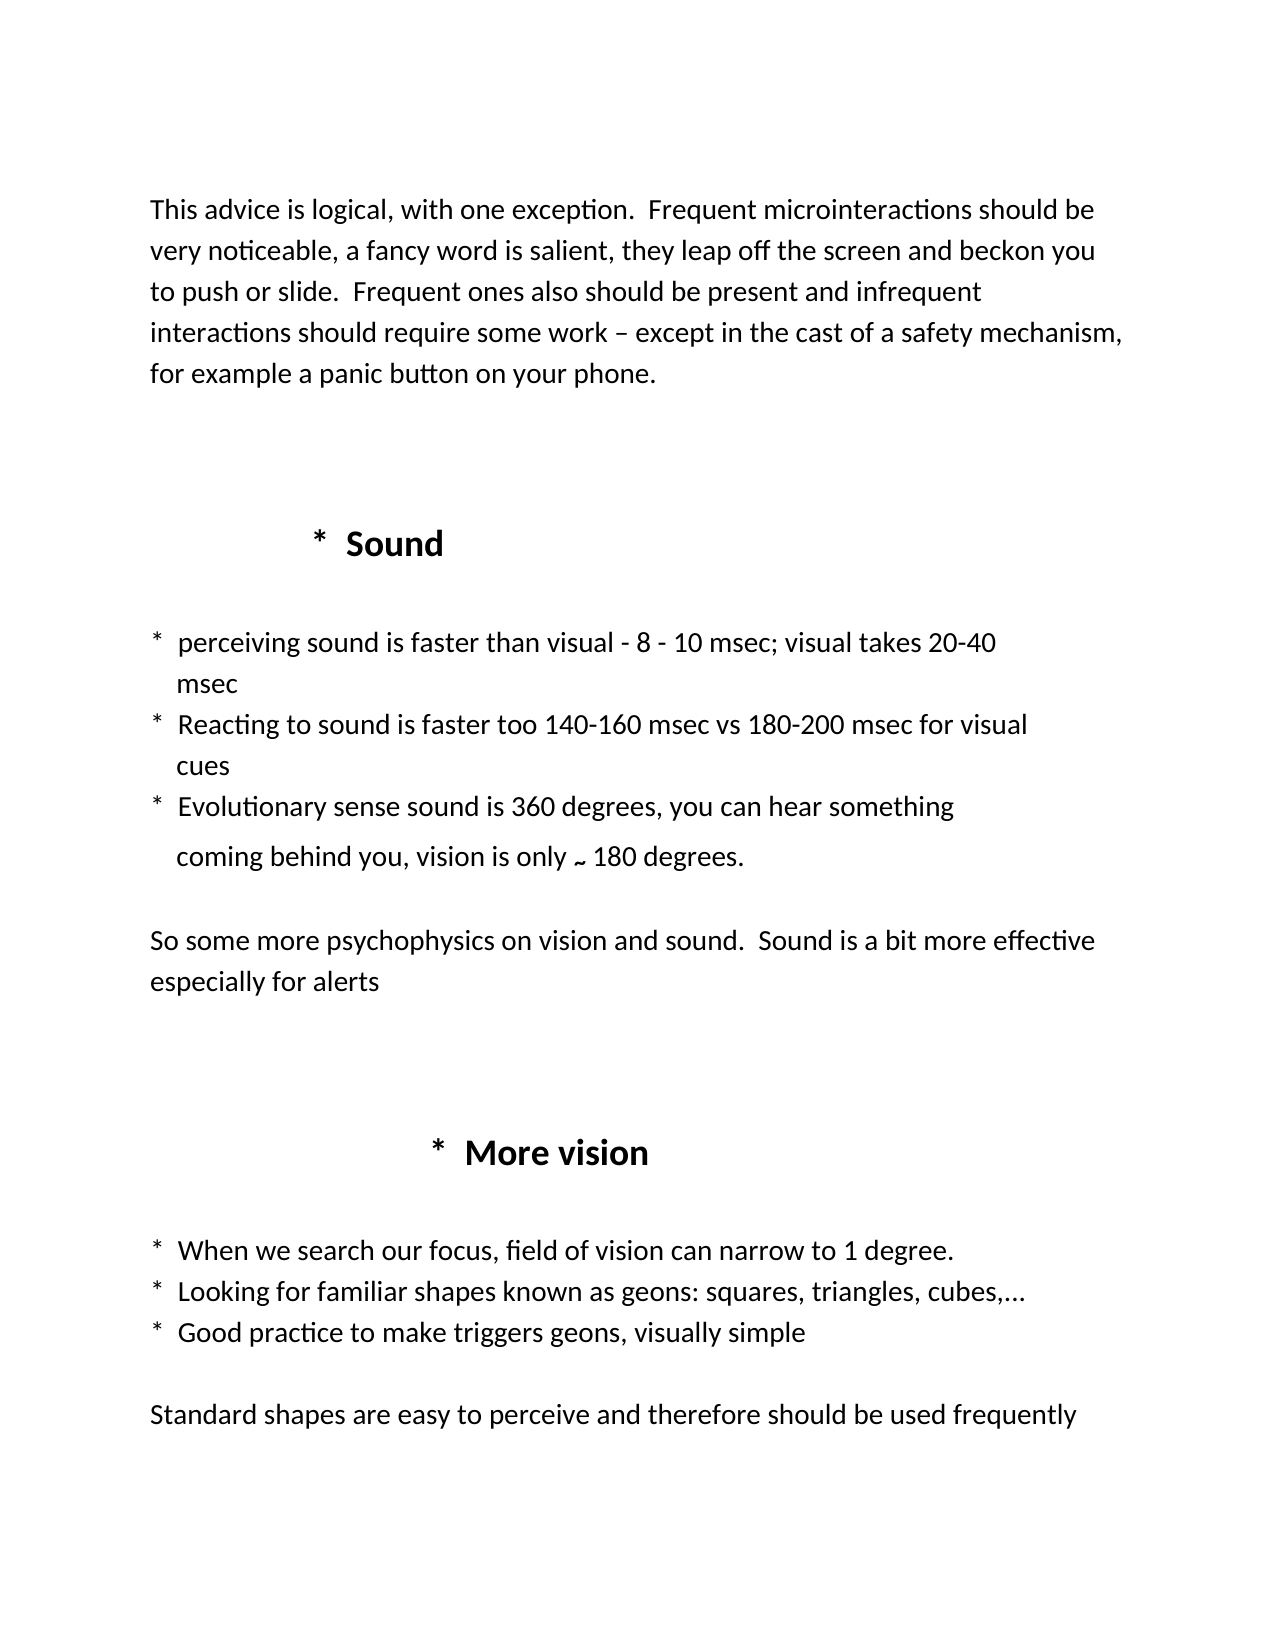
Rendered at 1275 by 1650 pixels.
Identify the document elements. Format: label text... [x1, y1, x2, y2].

text This advice is logical, with one exception. Frequent microinteractions should be very noticeable, a fancy word is salient, they leap off the screen and beckon you to push or slide. Frequent ones also should be present and infrequent interactions should require some work – except in the cast of a safety mechanism, for example a panic button on your phone. * Sound * perceiving sound is faster than visual - 8 - 10 msec; visual takes 20-40 msec * Reacting to sound is faster too 140-160 msec vs 180-200 msec for visual cues * Evolutionary sense sound is 360 degrees, you can hear something coming behind you, vision is only ~ 180 degrees. So some more psychophysics on vision and sound. Sound is a bit more effective especially for alerts * More vision * When we search our focus, field of vision can narrow to 1 degree. * Looking for familiar shapes known as geons: squares, triangles, cubes,... * Good practice to make triggers geons, visually simple Standard shapes are easy to perceive and therefore should be used frequently [150, 150, 1125, 1473]
